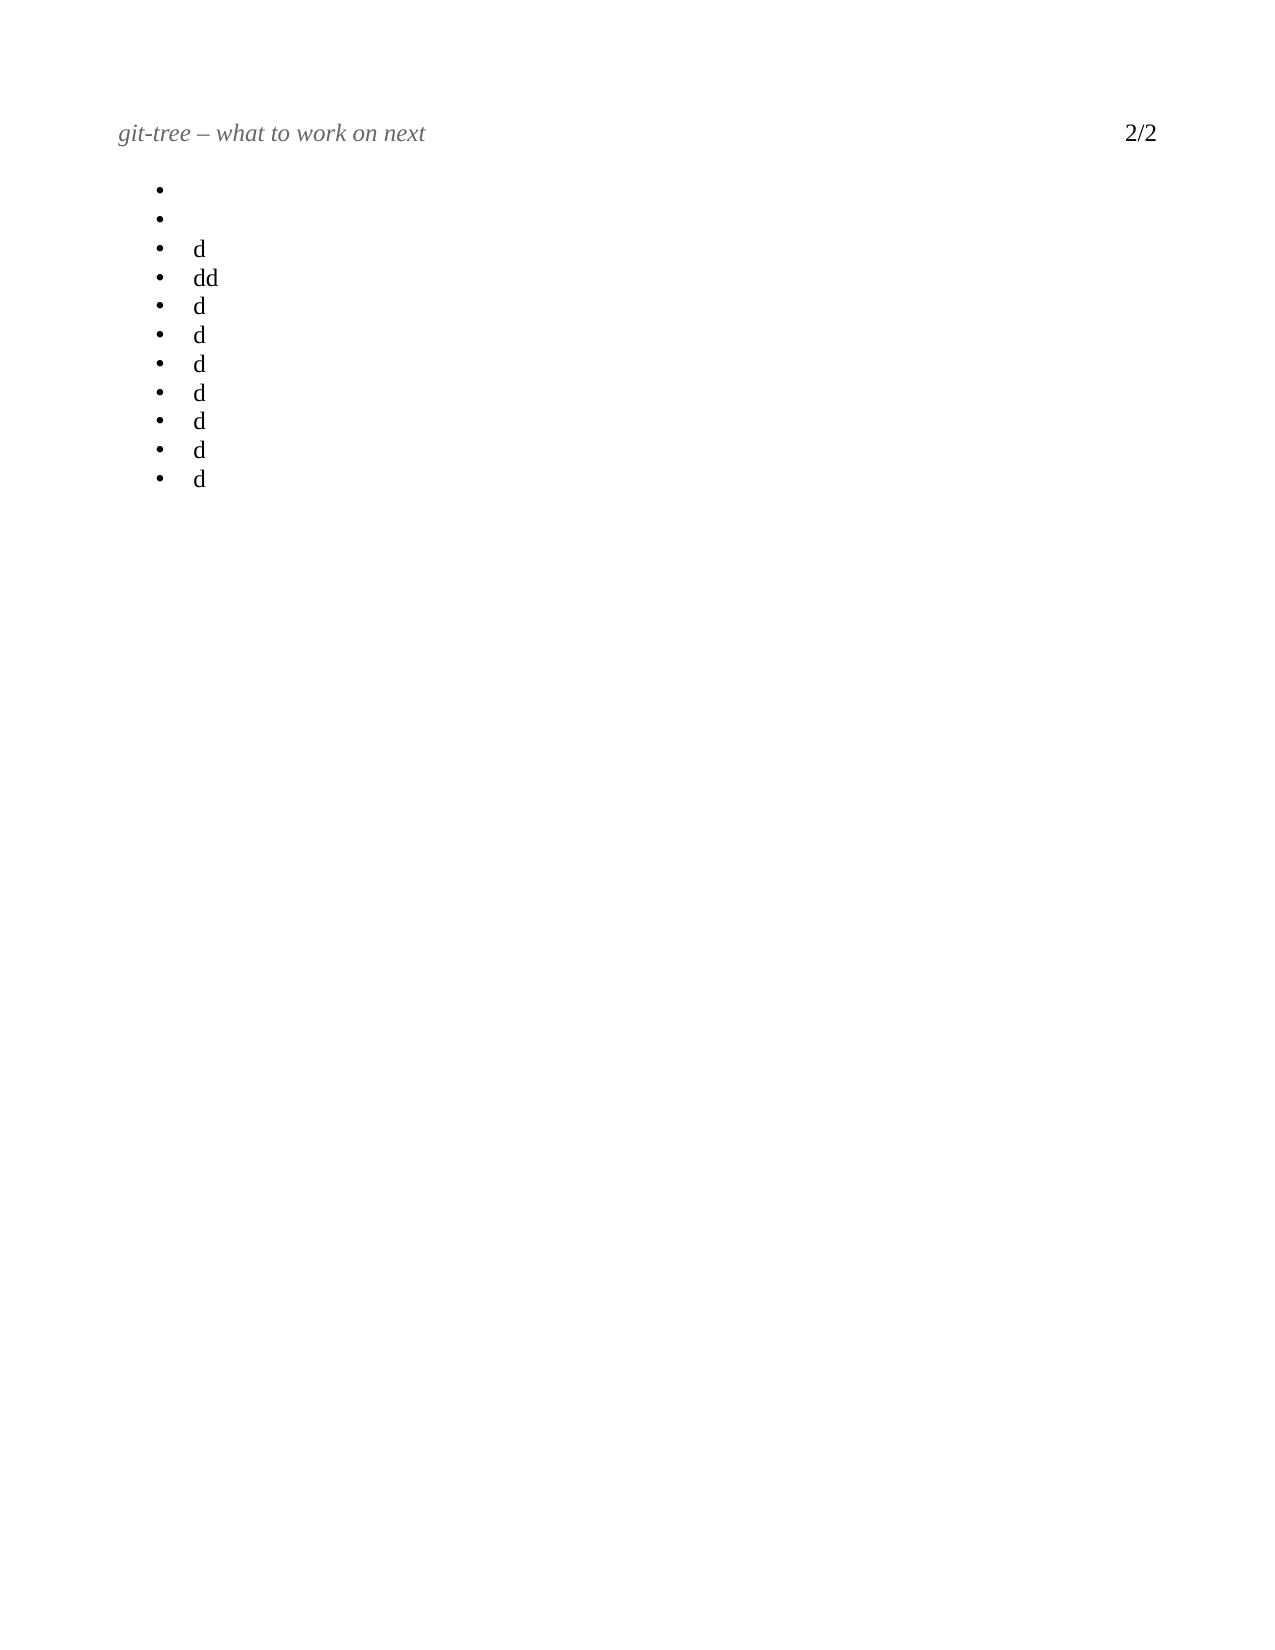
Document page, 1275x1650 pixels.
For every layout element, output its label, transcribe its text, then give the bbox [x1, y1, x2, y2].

list dd [156, 263, 1157, 291]
list d [156, 291, 1157, 320]
list d [156, 435, 1157, 464]
list d [156, 234, 1157, 263]
list d [156, 406, 1157, 435]
list d [156, 464, 1157, 493]
list d [156, 378, 1157, 406]
list d [156, 349, 1157, 378]
list d [156, 320, 1157, 349]
